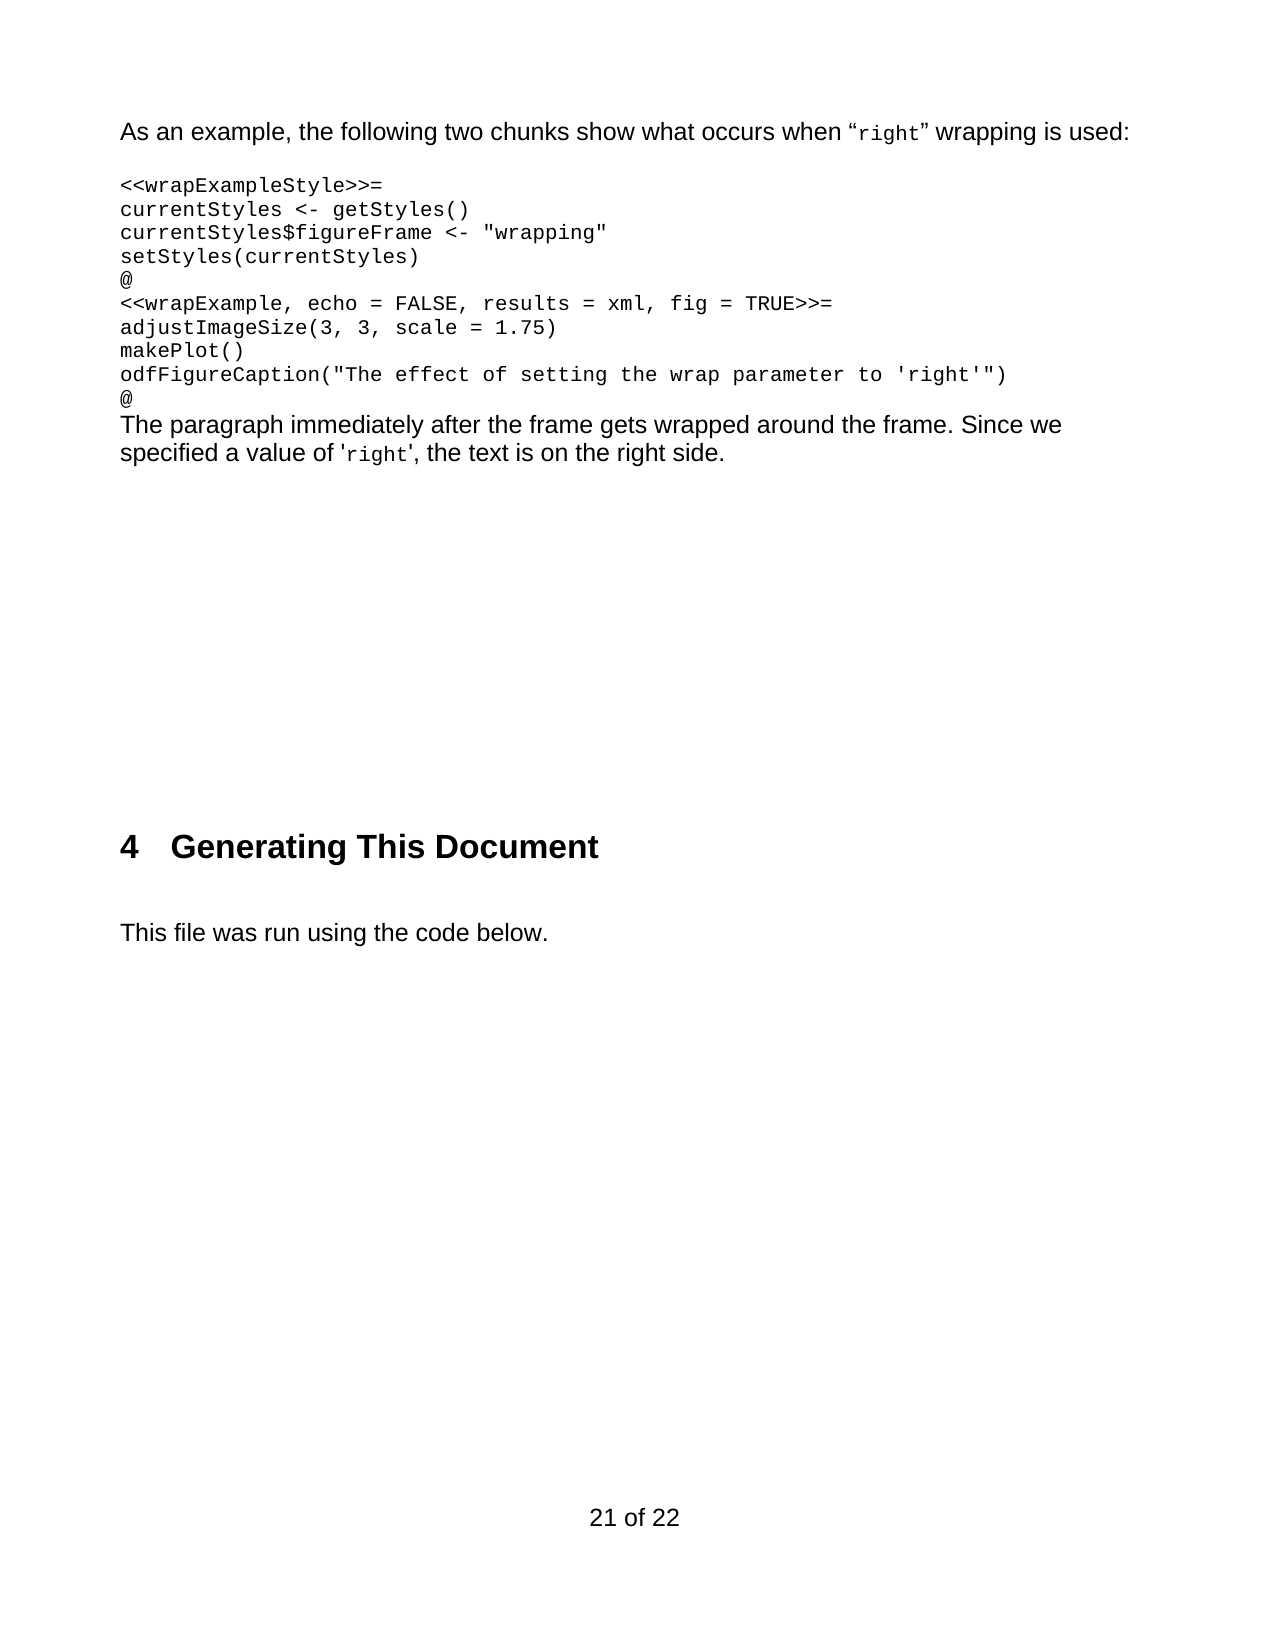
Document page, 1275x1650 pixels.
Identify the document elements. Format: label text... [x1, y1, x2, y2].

subtitle Generating This Document [120, 828, 1149, 866]
text The paragraph immediately after the frame gets wrapped around the frame. Since we specified a value of 'right', the text is on the right side. [120, 411, 1149, 468]
text setStyles(currentStyles) [120, 246, 1149, 269]
text @ [120, 269, 1149, 293]
text <<wrapExample, echo = FALSE, results = xml, fig = TRUE>>= [120, 293, 1149, 317]
text @ [120, 388, 1149, 411]
text As an example, the following two chunks show what occurs when “right” wrapping is used: [120, 118, 1149, 147]
text makePlot() [120, 340, 1149, 364]
text adjustImageSize(3, 3, scale = 1.75) [120, 317, 1149, 340]
text <<wrapExampleStyle>>= [120, 175, 1149, 198]
text currentStyles$figureFrame <- "wrapping" [120, 222, 1149, 246]
text odfFigureCaption("The effect of setting the wrap parameter to 'right'") [120, 364, 1149, 388]
text currentStyles <- getStyles() [120, 198, 1149, 222]
text This file was run using the code below. [120, 918, 1149, 946]
